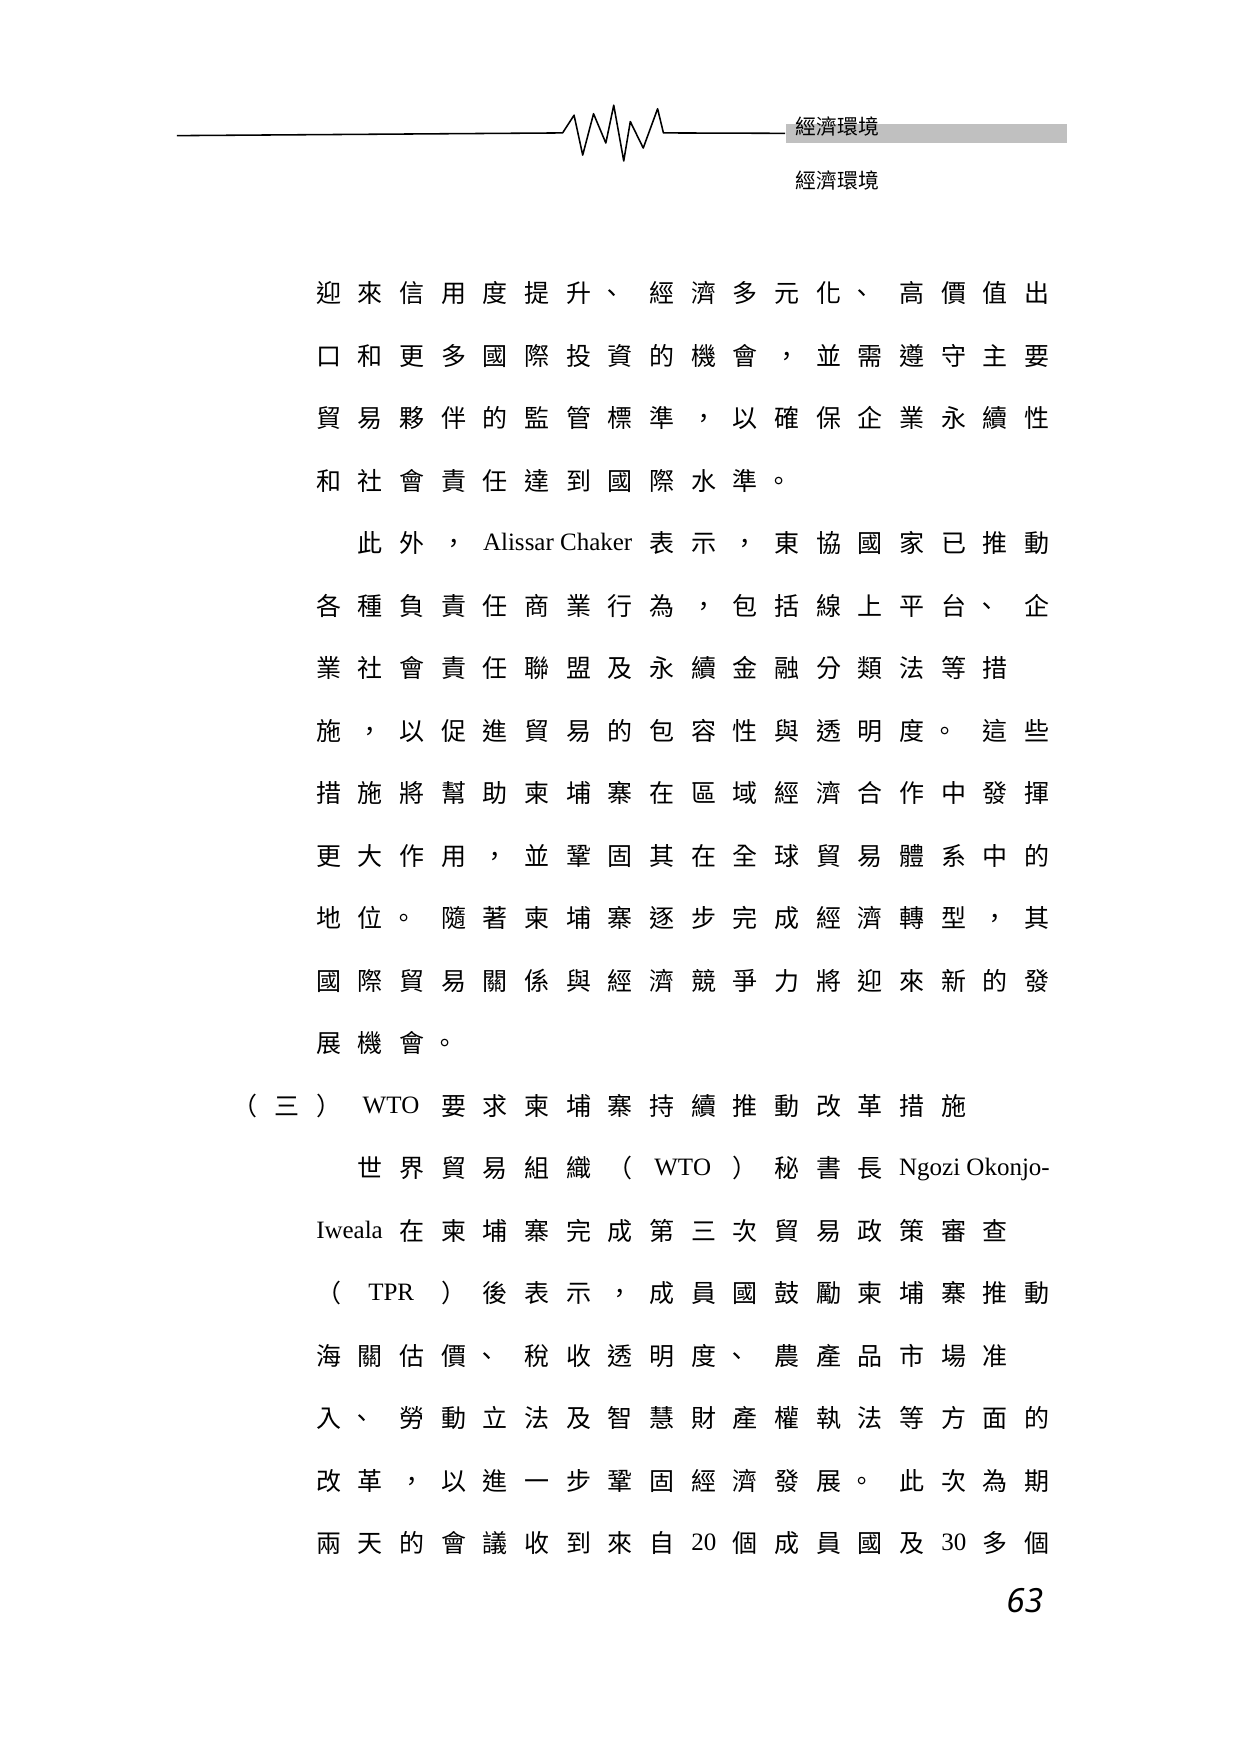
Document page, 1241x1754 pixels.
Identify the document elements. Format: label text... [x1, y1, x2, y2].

text 迎來信用度提升、經濟多元化、高價值出口和更多國際投資的機會，並需遵守主要貿易夥伴的監管標準，以確保企業永續性和社會責任達到國際水準。 [281, 250, 1058, 500]
text 此外，Alissar Chaker表示，東協國家已推動各種負責任商業行為，包括線上平台、企業社會責任聯盟及永續金融分類法等措施，以促進貿易的包容性與透明度。這些措施將幫助柬埔寨在區域經濟合作中發揮更大作用，並鞏固其在全球貿易體系中的地位。隨著柬埔寨逐步完成經濟轉型，其國際貿易關係與經濟競爭力將迎來新的發展機會。 [281, 500, 1058, 1063]
text 世界貿易組織（WTO）秘書長Ngozi Okonjo-Iweala在柬埔寨完成第三次貿易政策審查（TPR）後表示，成員國鼓勵柬埔寨推動海關估價、稅收透明度、農產品市場准入、勞動立法及智慧財產權執法等方面的改革，以進一步鞏固經濟發展。此次為期兩天的會議收到來自20個成員國及30多個 [281, 1125, 1058, 1563]
text （三）WTO要求柬埔寨持續推動改革措施 [207, 1063, 1058, 1125]
